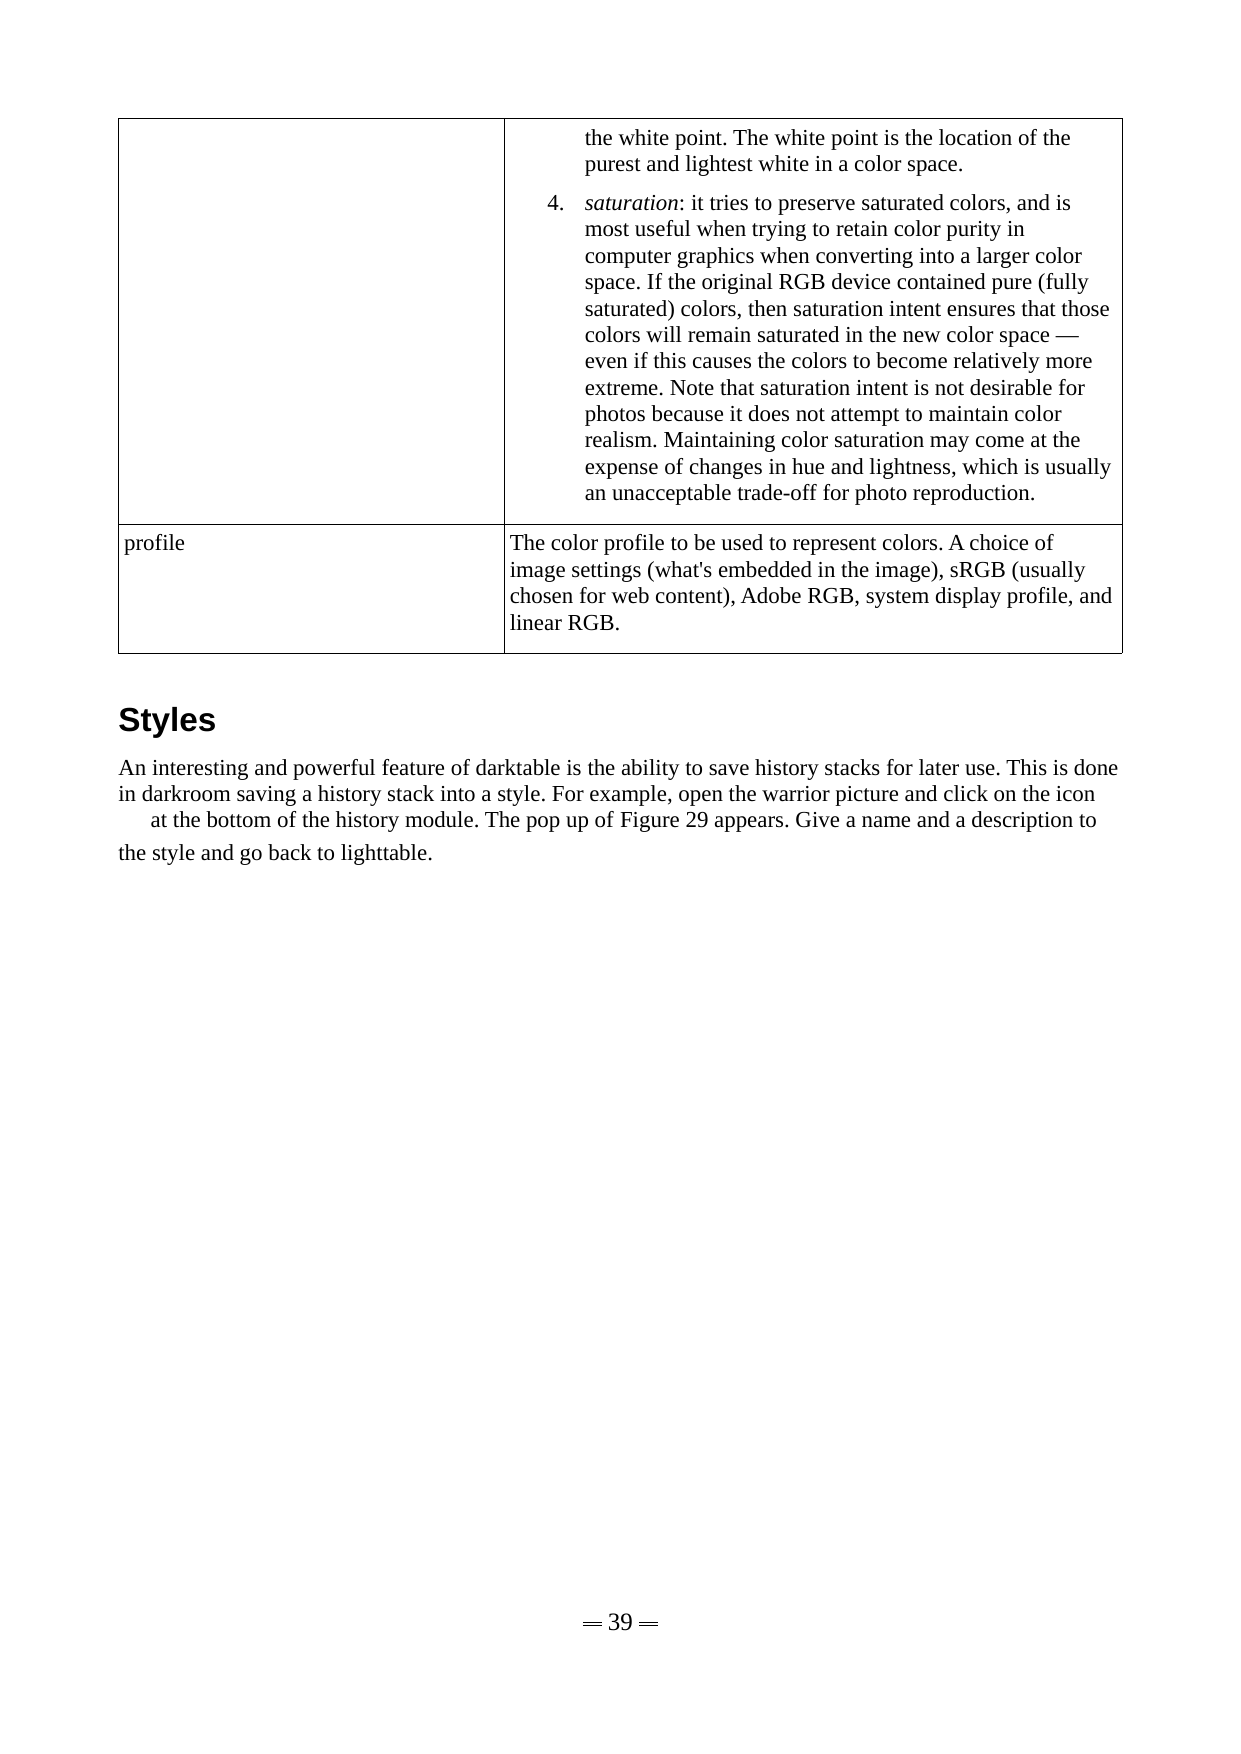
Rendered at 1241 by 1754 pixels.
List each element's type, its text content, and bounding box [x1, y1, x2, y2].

table_cell profile [119, 525, 504, 653]
table_cell [119, 119, 504, 524]
table_cell The color profile to be used to represent colors. A choice of image settings (what's embedded in the image), sRGB (usually chosen for web content), Adobe RGB, system display profile, and linear RGB. [505, 525, 1122, 653]
text An interesting and powerful feature of darktable is the ability to save history stacks for later use. This is done in darkroom saving a history stack into a style. For example, open the warrior picture and click on the icon at the bottom of the history module. The pop up of Figure 29 appears. Give a name and a description to the style and go back to lighttable. [118, 754, 1122, 865]
table_cell the white point. The white point is the location of the purest and lightest white in a color space. saturation: it tries to preserve saturated colors, and is most useful when trying to retain color purity in computer graphics when converting into a larger color space. If the original RGB device contained pure (fully saturated) colors, then saturation intent ensures that those colors will remain saturated in the new color space — even if this causes the colors to become relatively more extreme. Note that saturation intent is not desirable for photos because it does not attempt to maintain color realism. Maintaining color saturation may come at the expense of changes in hue and lightness, which is usually an unacceptable trade-off for photo reproduction. [505, 119, 1122, 524]
subtitle Styles [118, 700, 1122, 739]
